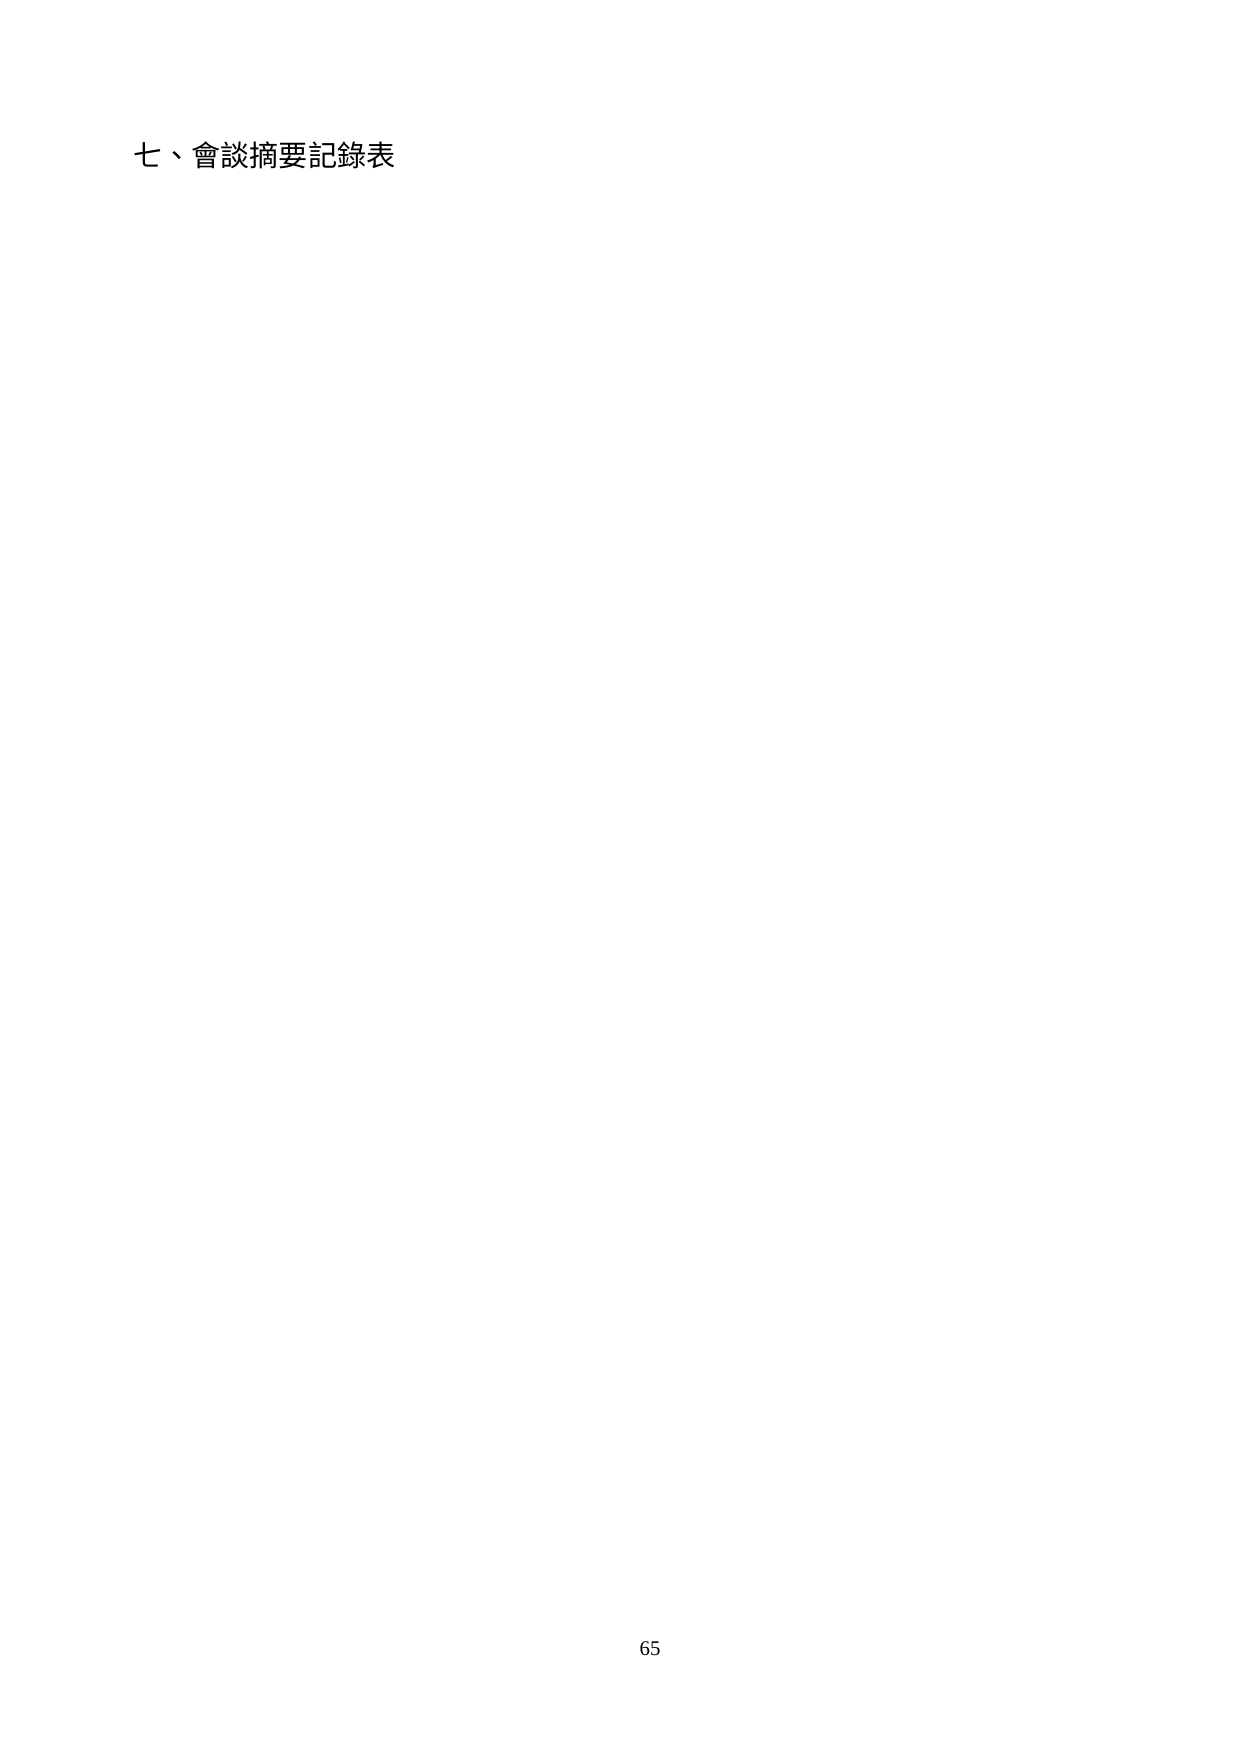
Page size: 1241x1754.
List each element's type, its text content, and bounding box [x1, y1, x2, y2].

text 七、會談摘要記錄表 [133, 112, 1167, 175]
